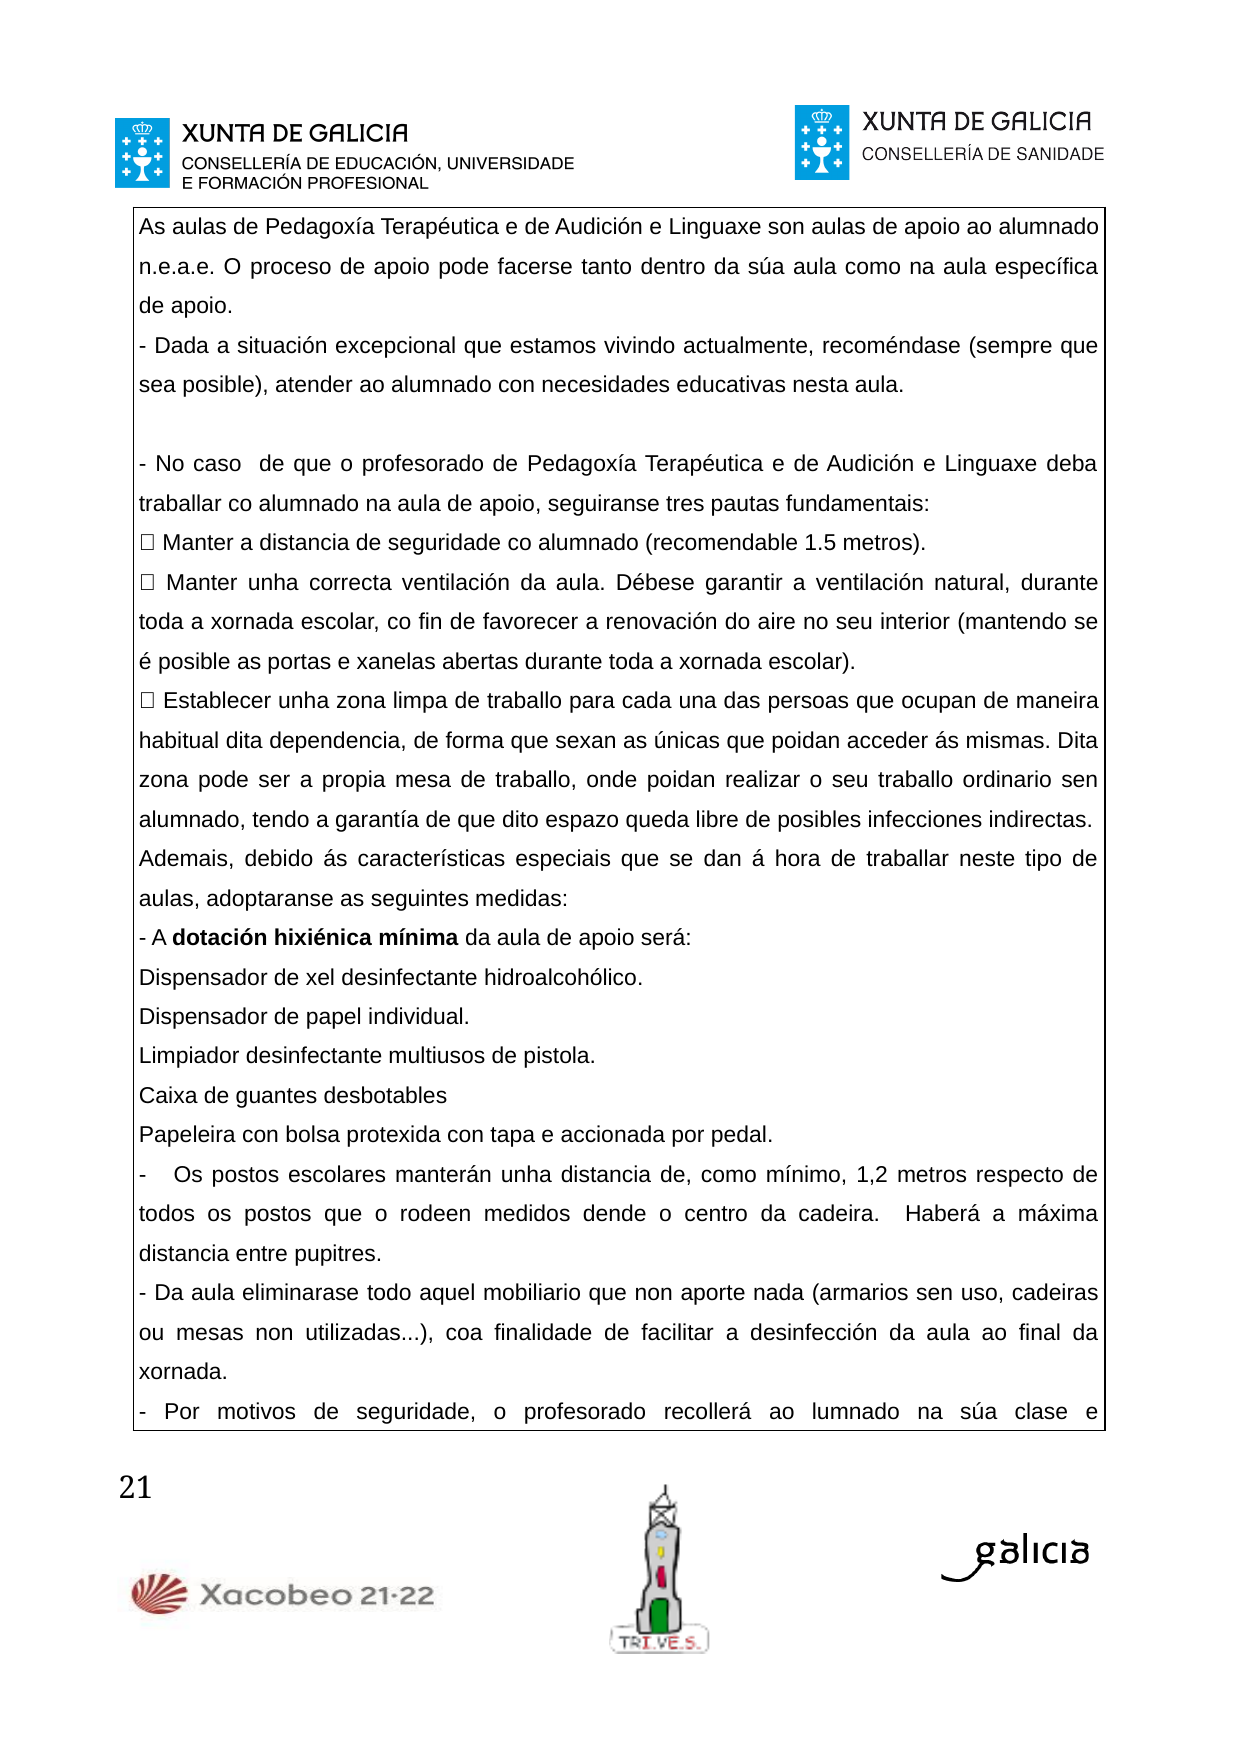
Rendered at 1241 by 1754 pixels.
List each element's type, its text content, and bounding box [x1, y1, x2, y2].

picture [802, 159, 809, 167]
picture [834, 126, 841, 134]
picture [123, 168, 130, 175]
picture [813, 148, 830, 172]
picture [802, 126, 809, 134]
picture [123, 138, 130, 145]
picture [155, 168, 162, 175]
picture [134, 158, 151, 180]
picture [818, 137, 826, 145]
picture [139, 138, 146, 145]
picture [155, 153, 162, 160]
picture [117, 1508, 449, 1679]
picture [802, 143, 809, 150]
picture [123, 153, 130, 160]
picture [834, 159, 841, 167]
picture [139, 148, 146, 155]
picture [115, 118, 574, 189]
picture [850, 105, 1104, 180]
picture [941, 1533, 1089, 1582]
picture [834, 143, 841, 150]
picture [155, 138, 162, 144]
picture [818, 126, 825, 134]
table_cell As aulas de Pedagoxía Terapéutica e de Audición e Linguaxe son aulas de apoio ao alumnado n.e.a.e. O proceso de apoio pode facerse tanto dentro da súa aula como na aula específica de apoio. - Dada a situación excepcional que estamos vivindo actualmente, recoméndase (sempre que sea posible), atender ao alumnado con necesidades educativas nesta aula. - No caso de que o profesorado de Pedagoxía Terapéutica e de Audición e Linguaxe deba traballar co alumnado na aula de apoio, seguiranse tres pautas fundamentais:  Manter a distancia de seguridade co alumnado (recomendable 1.5 metros).  Manter unha correcta ventilación da aula. Débese garantir a ventilación natural, durante toda a xornada escolar, co fin de favorecer a renovación do aire no seu interior (mantendo se é posible as portas e xanelas abertas durante toda a xornada escolar).  Establecer unha zona limpa de traballo para cada una das persoas que ocupan de maneira habitual dita dependencia, de forma que sexan as únicas que poidan acceder ás mismas. Dita zona pode ser a propia mesa de traballo, onde poidan realizar o seu traballo ordinario sen alumnado, tendo a garantía de que dito espazo queda libre de posibles infecciones indirectas. Ademais, debido ás características especiais que se dan á hora de traballar neste tipo de aulas, adoptaranse as seguintes medidas: - A dotación hixiénica mínima da aula de apoio será: Dispensador de xel desinfectante hidroalcohólico. Dispensador de papel individual. Limpiador desinfectante multiusos de pistola. Caixa de guantes desbotables Papeleira con bolsa protexida con tapa e accionada por pedal. - Os postos escolares manterán unha distancia de, como mínimo, 1,2 metros respecto de todos os postos que o rodeen medidos dende o centro da cadeira. Haberá a máxima distancia entre pupitres. - Da aula eliminarase todo aquel mobiliario que non aporte nada (armarios sen uso, cadeiras ou mesas non utilizadas...), coa finalidade de facilitar a desinfección da aula ao final da xornada. - Por motivos de seguridade, o profesorado recollerá ao lumnado na súa clase e [134, 208, 1104, 1430]
picture [609, 1483, 710, 1654]
